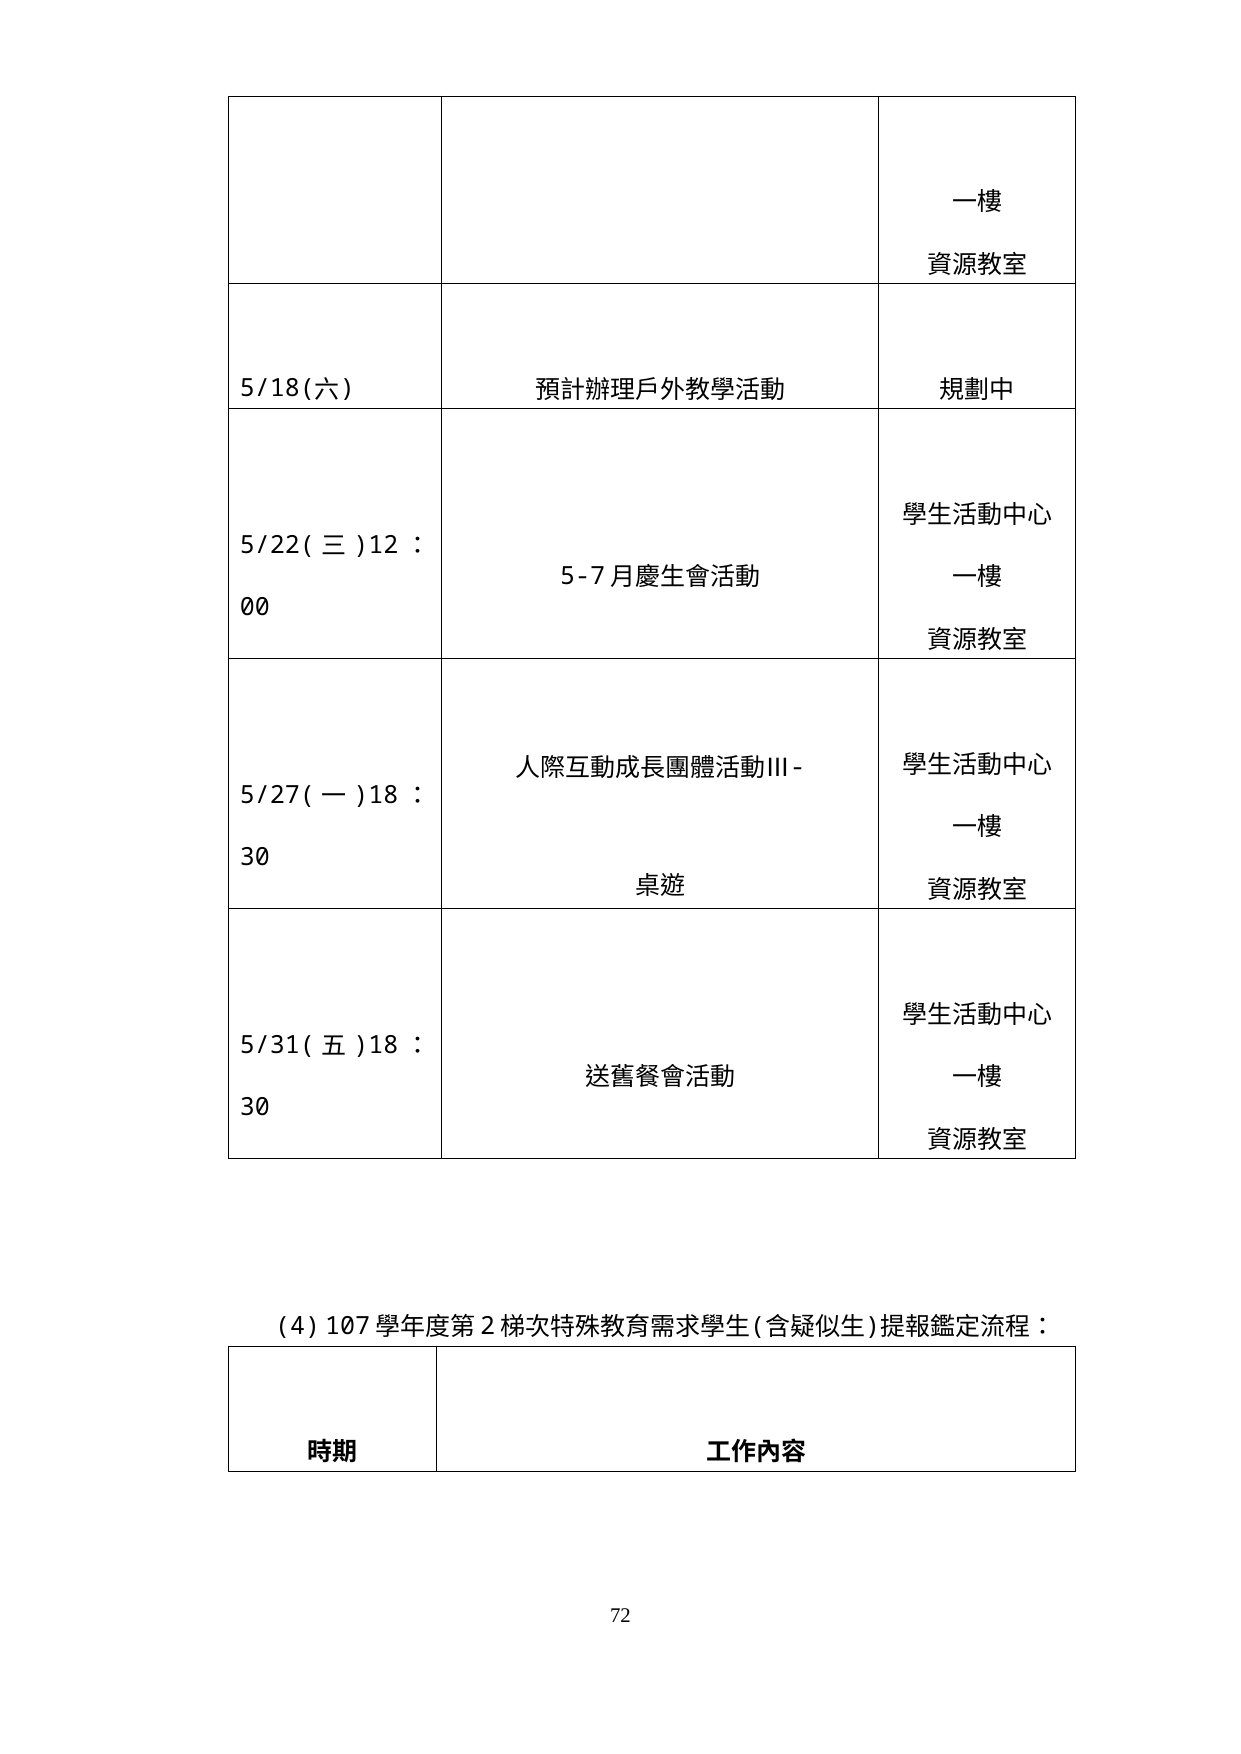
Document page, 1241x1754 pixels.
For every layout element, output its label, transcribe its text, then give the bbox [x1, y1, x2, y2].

table_cell 5-7月慶生會活動 [442, 409, 878, 658]
table_cell 5/27(一)18：30 [229, 659, 441, 908]
table_cell 5/22(三)12：00 [229, 409, 441, 658]
table_cell 學生活動中心一樓 資源教室 [879, 409, 1075, 658]
table_header 工作內容 [437, 1347, 1075, 1471]
table_cell [442, 97, 878, 283]
table_cell 送舊餐會活動 [442, 909, 878, 1158]
table_header 時期 [229, 1347, 436, 1471]
table_cell 一樓 資源教室 [879, 97, 1075, 283]
list 107學年度第2梯次特殊教育需求學生(含疑似生)提報鑑定流程： [275, 1283, 1053, 1346]
table_cell [229, 97, 441, 283]
table_cell 5/18(六) [229, 284, 441, 408]
table_cell 學生活動中心一樓 資源教室 [879, 659, 1075, 908]
table_cell 5/31(五)18：30 [229, 909, 441, 1158]
table_cell 規劃中 [879, 284, 1075, 408]
table_cell 學生活動中心一樓 資源教室 [879, 909, 1075, 1158]
table_cell 人際互動成長團體活動Ⅲ- 桌遊 [442, 659, 878, 908]
table_cell 預計辦理戶外教學活動 [442, 284, 878, 408]
